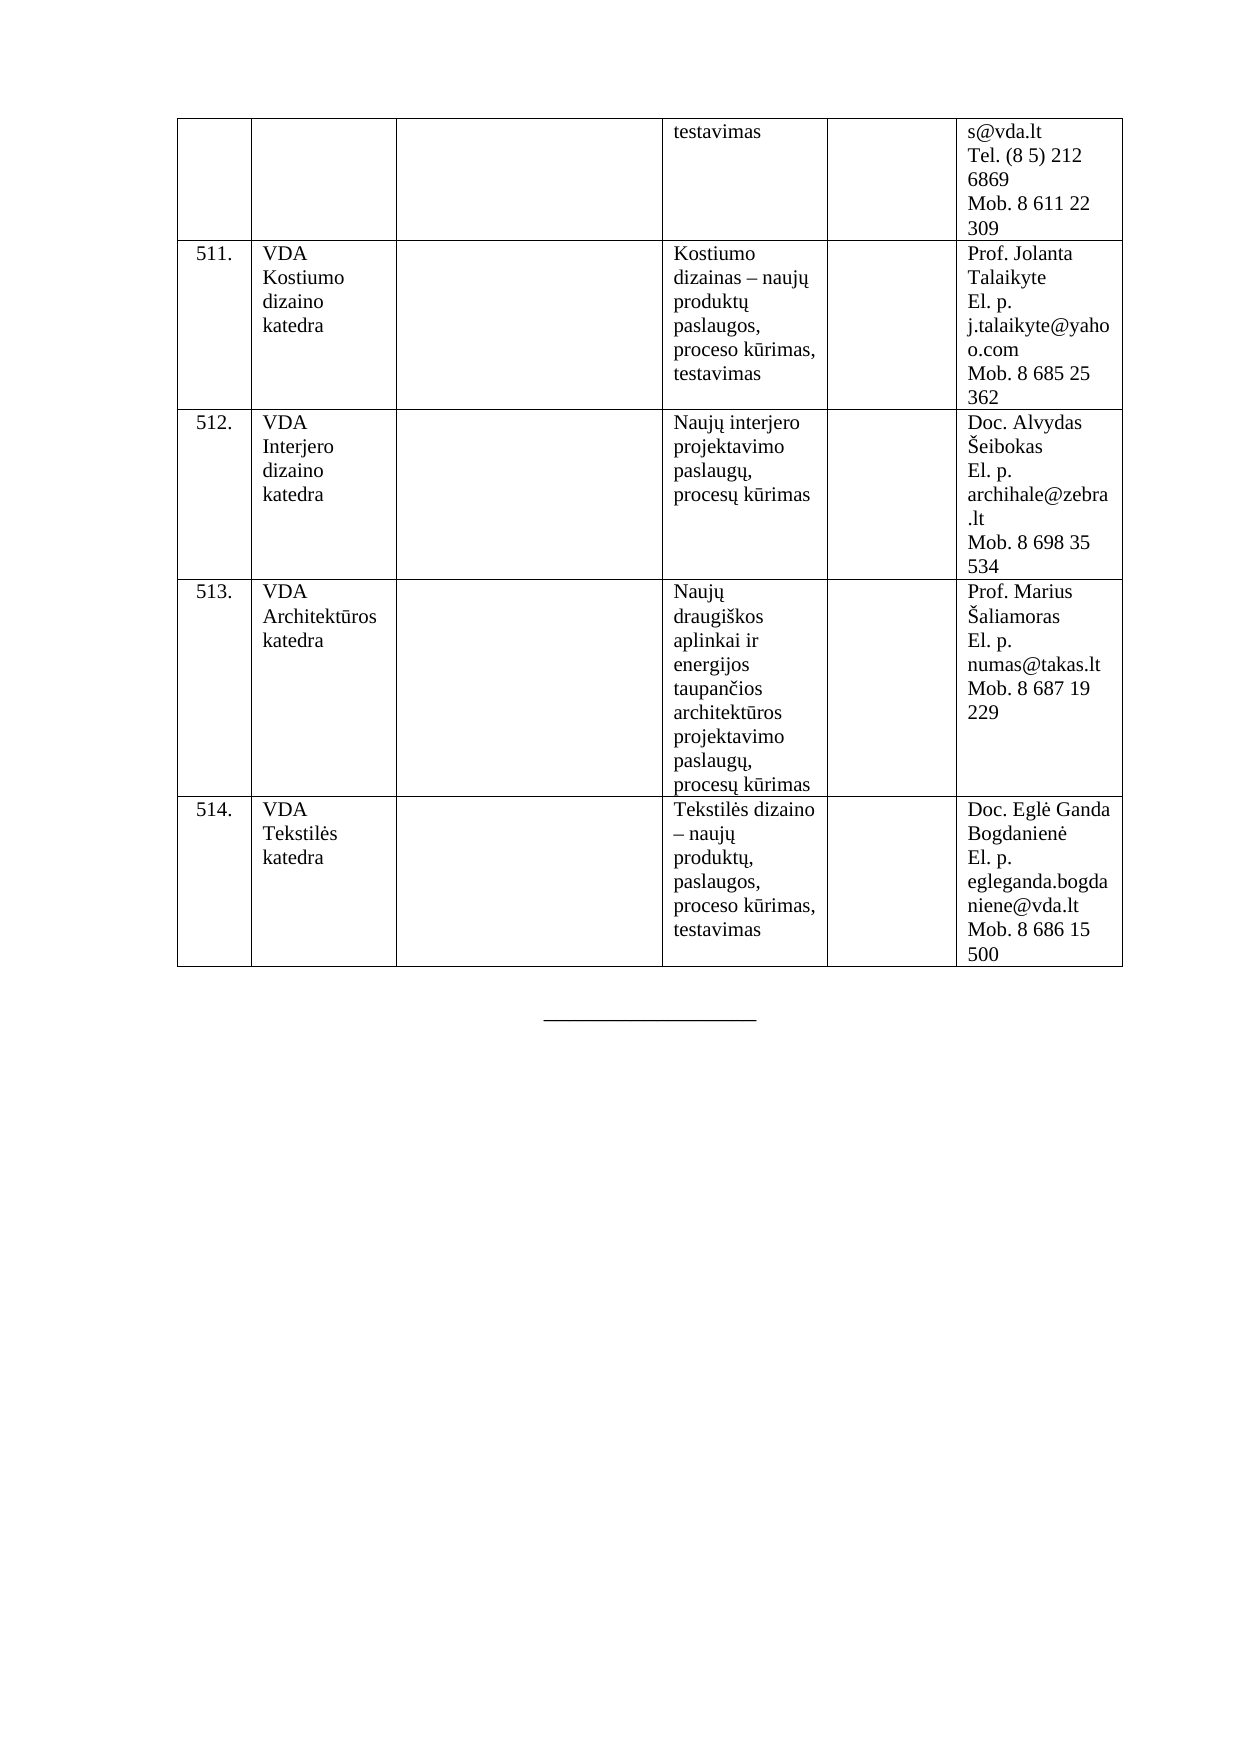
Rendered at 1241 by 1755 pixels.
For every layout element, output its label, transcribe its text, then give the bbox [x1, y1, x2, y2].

table_cell [828, 797, 956, 966]
table_cell [397, 241, 662, 409]
table_cell Naujų draugiškos aplinkai ir energijos taupančios architektūros projektavimo paslaugų, procesų kūrimas [663, 580, 827, 796]
table_cell 514. [178, 797, 251, 966]
table_cell Kostiumo dizainas – naujų produktų paslaugos, proceso kūrimas, testavimas [663, 241, 827, 409]
table_cell [828, 241, 956, 409]
table_cell Tekstilės dizaino – naujų produktų, paslaugos, proceso kūrimas, testavimas [663, 797, 827, 966]
table_cell VDA Kostiumo dizaino katedra [252, 241, 396, 409]
table_cell [252, 119, 396, 239]
table_cell [397, 797, 662, 966]
table_cell testavimas [663, 119, 827, 239]
table_cell Prof. Marius Šaliamoras El. p. numas@takas.lt Mob. 8 687 19 229 [957, 580, 1122, 796]
table_cell VDA Interjero dizaino katedra [252, 410, 396, 578]
table_cell [178, 119, 251, 239]
table_cell [397, 410, 662, 578]
table_cell Doc. Alvydas Šeibokas El. p. archihale@zebra.lt Mob. 8 698 35 534 [957, 410, 1122, 578]
table_cell [397, 119, 662, 239]
table_cell s@vda.lt Tel. (8 5) 212 6869 Mob. 8 611 22 309 [957, 119, 1122, 239]
table_cell 511. [178, 241, 251, 409]
table_cell [397, 580, 662, 796]
table_cell [828, 580, 956, 796]
table_cell VDA Architektūros katedra [252, 580, 396, 796]
table_cell [828, 410, 956, 578]
text _________________ [177, 995, 1122, 1024]
table_cell Naujų interjero projektavimo paslaugų, procesų kūrimas [663, 410, 827, 578]
table_cell VDA Tekstilės katedra [252, 797, 396, 966]
table_cell Prof. Jolanta Talaikyte El. p. j.talaikyte@yahoo.com Mob. 8 685 25 362 [957, 241, 1122, 409]
table_cell 513. [178, 580, 251, 796]
table_cell [828, 119, 956, 239]
table_cell Doc. Eglė Ganda Bogdanienė El. p. egleganda.bogdaniene@vda.lt Mob. 8 686 15 500 [957, 797, 1122, 966]
table_cell 512. [178, 410, 251, 578]
